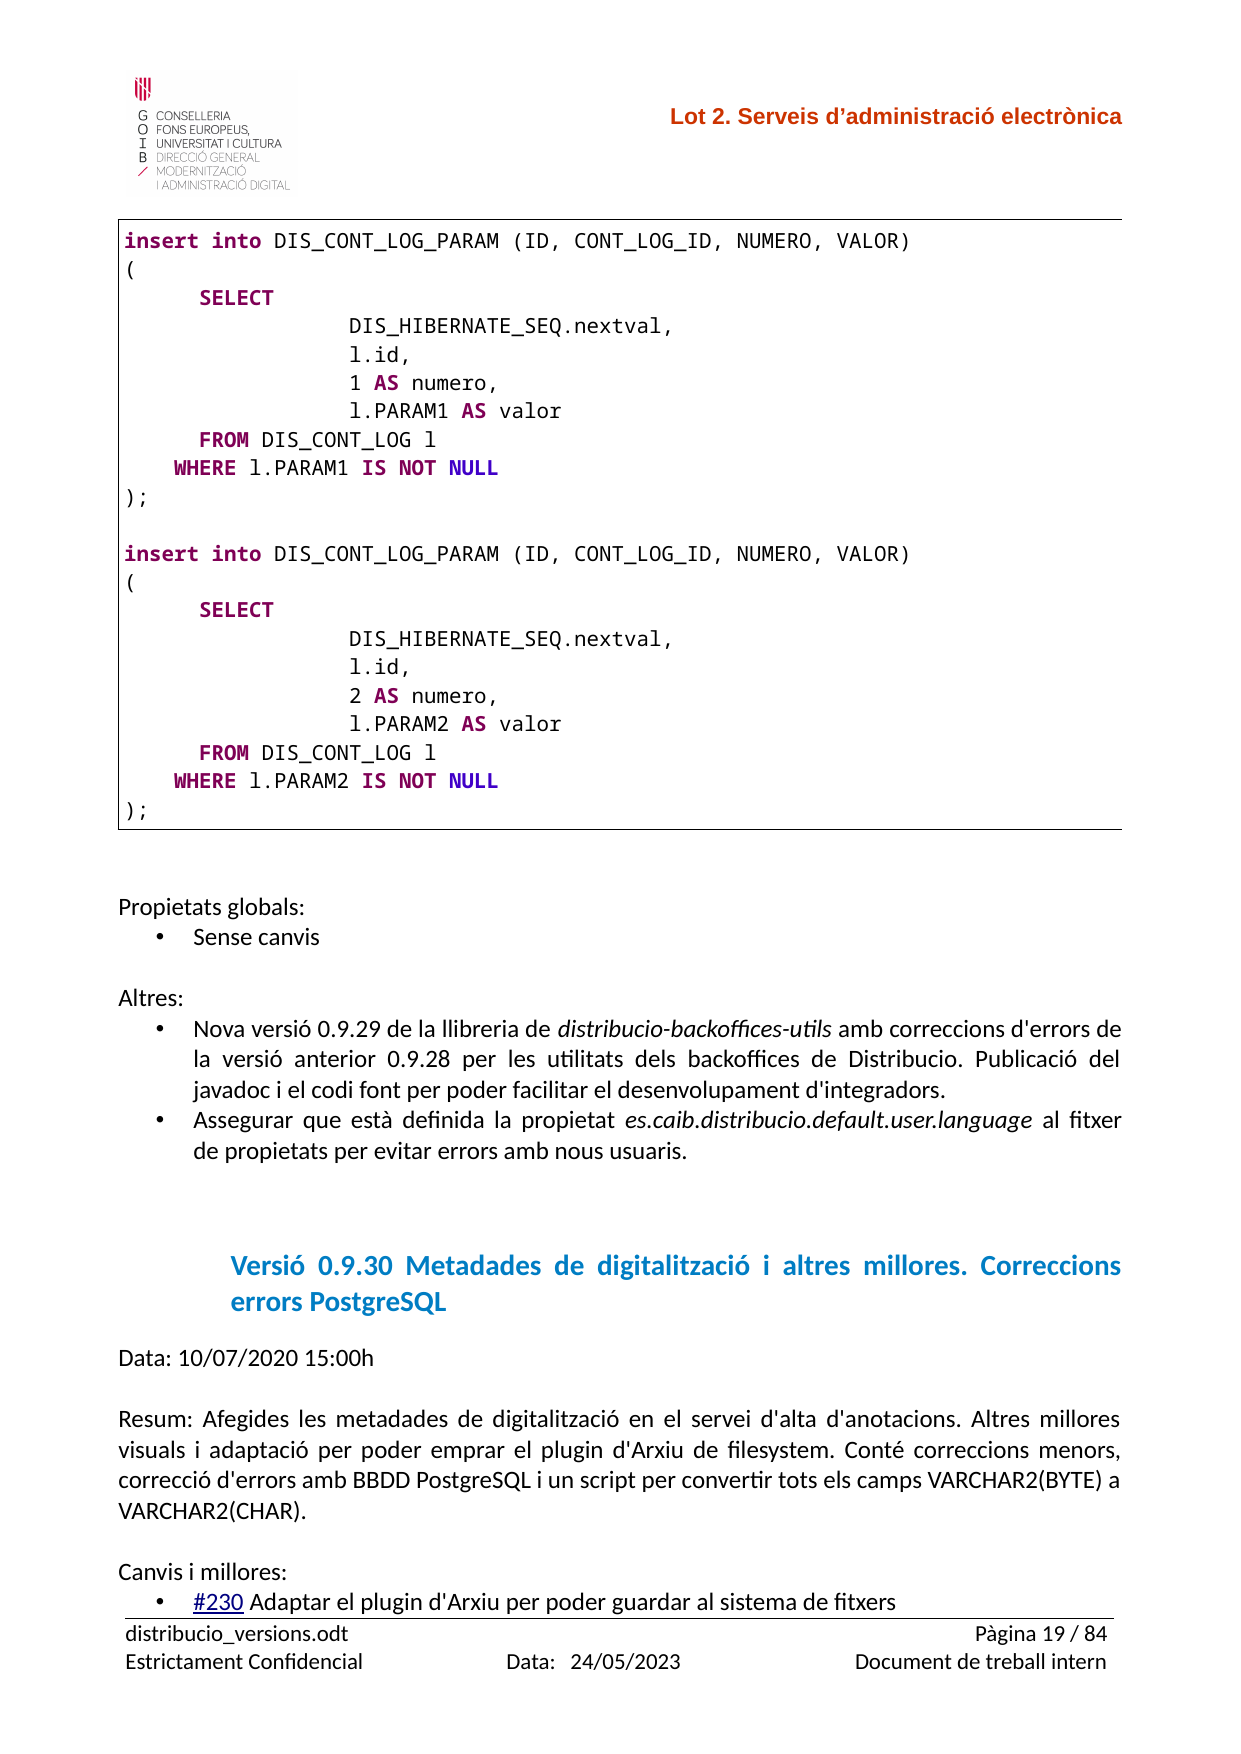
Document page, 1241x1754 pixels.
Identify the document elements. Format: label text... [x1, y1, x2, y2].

list Sense canvis [156, 921, 1122, 952]
table_header insert into DIS_CONT_LOG_PARAM (ID, CONT_LOG_ID, NUMERO, VALOR) ( SELECT DIS_HIBERNATE_SEQ.nextval, l.id, 1 AS numero, l.PARAM1 AS valor FROM DIS_CONT_LOG l WHERE l.PARAM1 IS NOT NULL ); insert into DIS_CONT_LOG_PARAM (ID, CONT_LOG_ID, NUMERO, VALOR) ( SELECT DIS_HIBERNATE_SEQ.nextval, l.id, 2 AS numero, l.PARAM2 AS valor FROM DIS_CONT_LOG l WHERE l.PARAM2 IS NOT NULL ); [119, 220, 1122, 829]
text Altres: [118, 982, 1122, 1013]
list Nova versió 0.9.29 de la llibreria de distribucio-backoffices-utils amb correccions d'errors de la versió anterior 0.9.28 per les utilitats dels backoffices de Distribucio. Publicació del javadoc i el codi font per poder facilitar el desenvolupament d'integradors. [156, 1013, 1122, 1104]
text Propietats globals: [118, 891, 1122, 921]
list #230 Adaptar el plugin d'Arxiu per poder guardar al sistema de fitxers [156, 1586, 1122, 1617]
text Data: 10/07/2020 15:00h [118, 1342, 1122, 1373]
subtitle Versió 0.9.30 Metadades de digitalització i altres millores. Correccions errors PostgreSQL [153, 1247, 1122, 1318]
list Assegurar que està definida la propietat es.caib.distribucio.default.user.language al fitxer de propietats per evitar errors amb nous usuaris. [156, 1104, 1122, 1166]
text Canvis i millores: [118, 1556, 1122, 1586]
text Resum: Afegides les metadades de digitalització en el servei d'alta d'anotacions. Altres millores visuals i adaptació per poder emprar el plugin d'Arxiu de filesystem. Conté correccions menors, correcció d'errors amb BBDD PostgreSQL i un script per convertir tots els camps VARCHAR2(BYTE) a VARCHAR2(CHAR). [118, 1403, 1122, 1525]
picture [126, 70, 299, 197]
